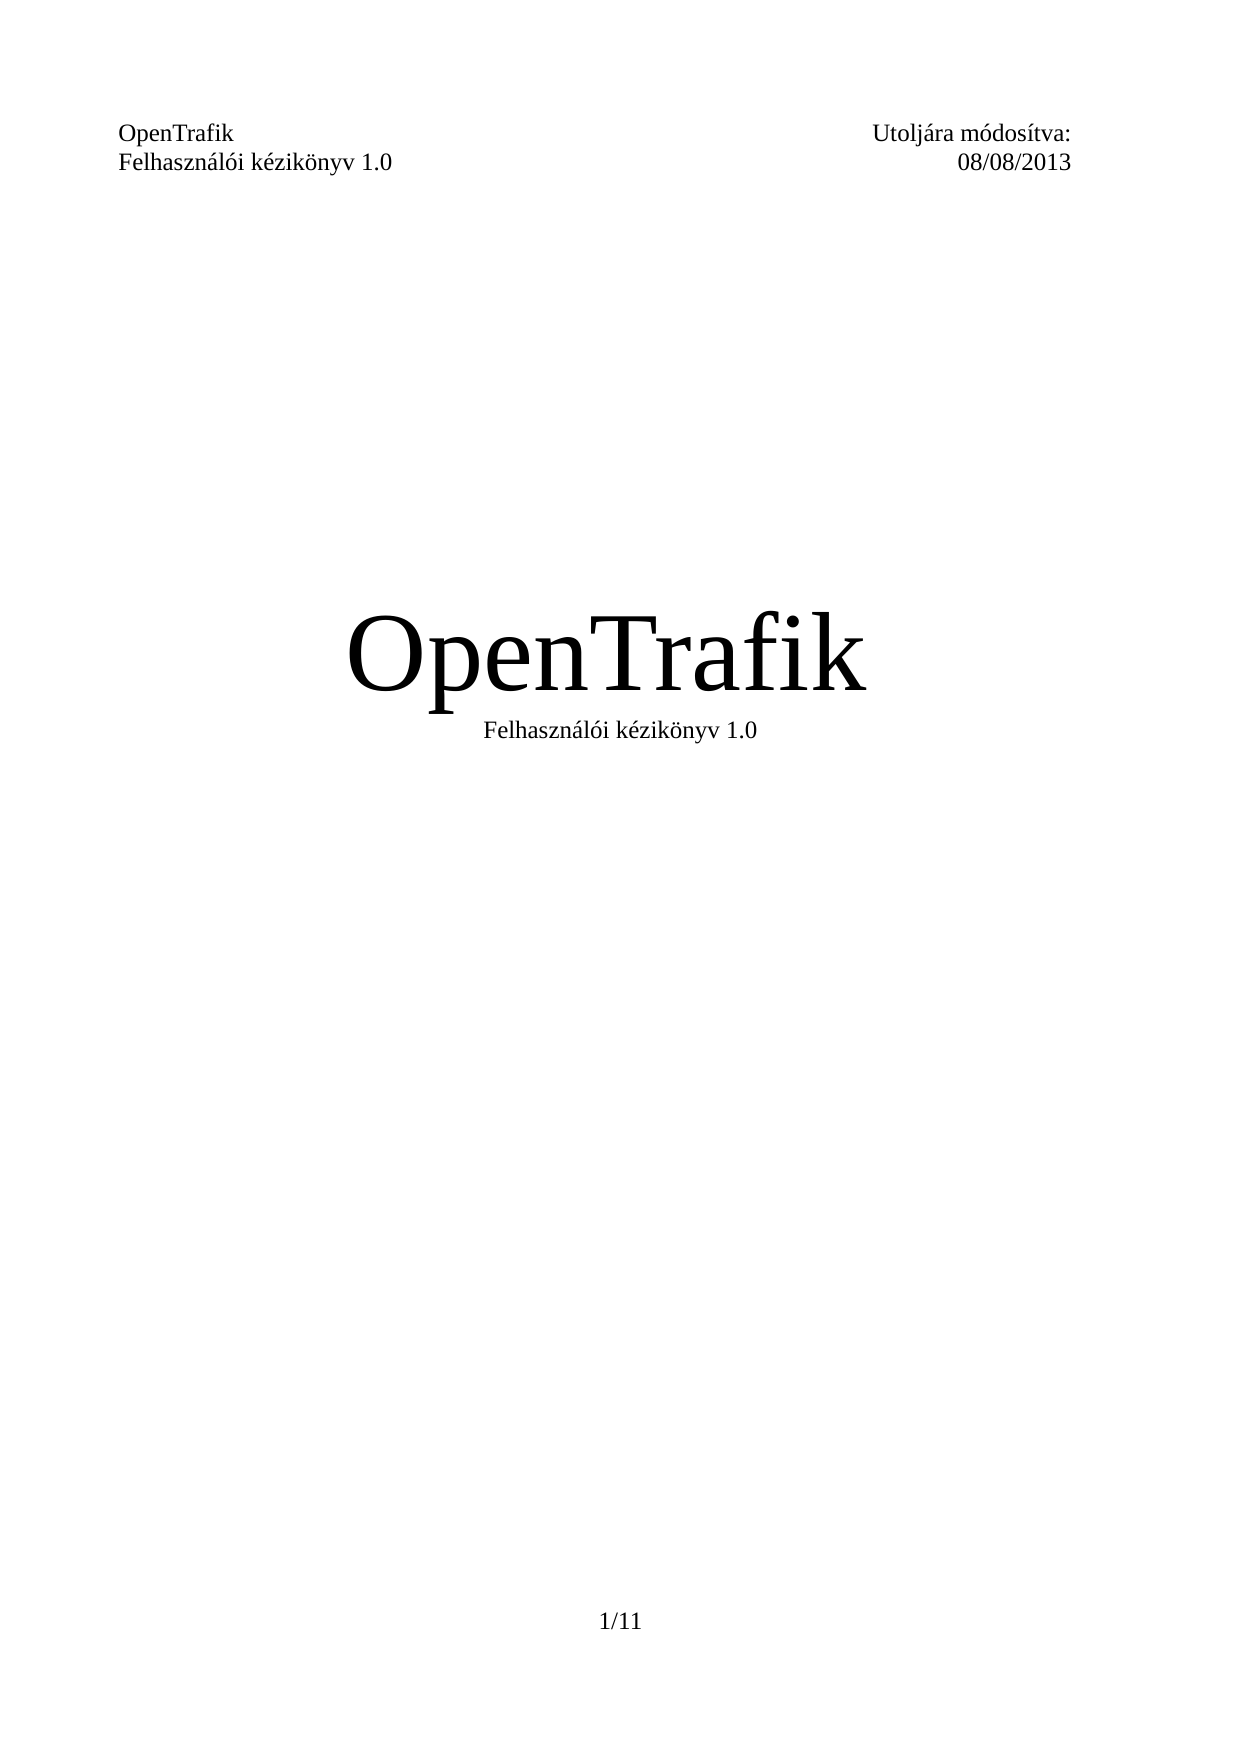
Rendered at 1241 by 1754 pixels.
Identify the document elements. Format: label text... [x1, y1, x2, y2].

text Felhasználói kézikönyv 1.0 [118, 715, 1122, 744]
text OpenTrafik [118, 586, 1122, 715]
